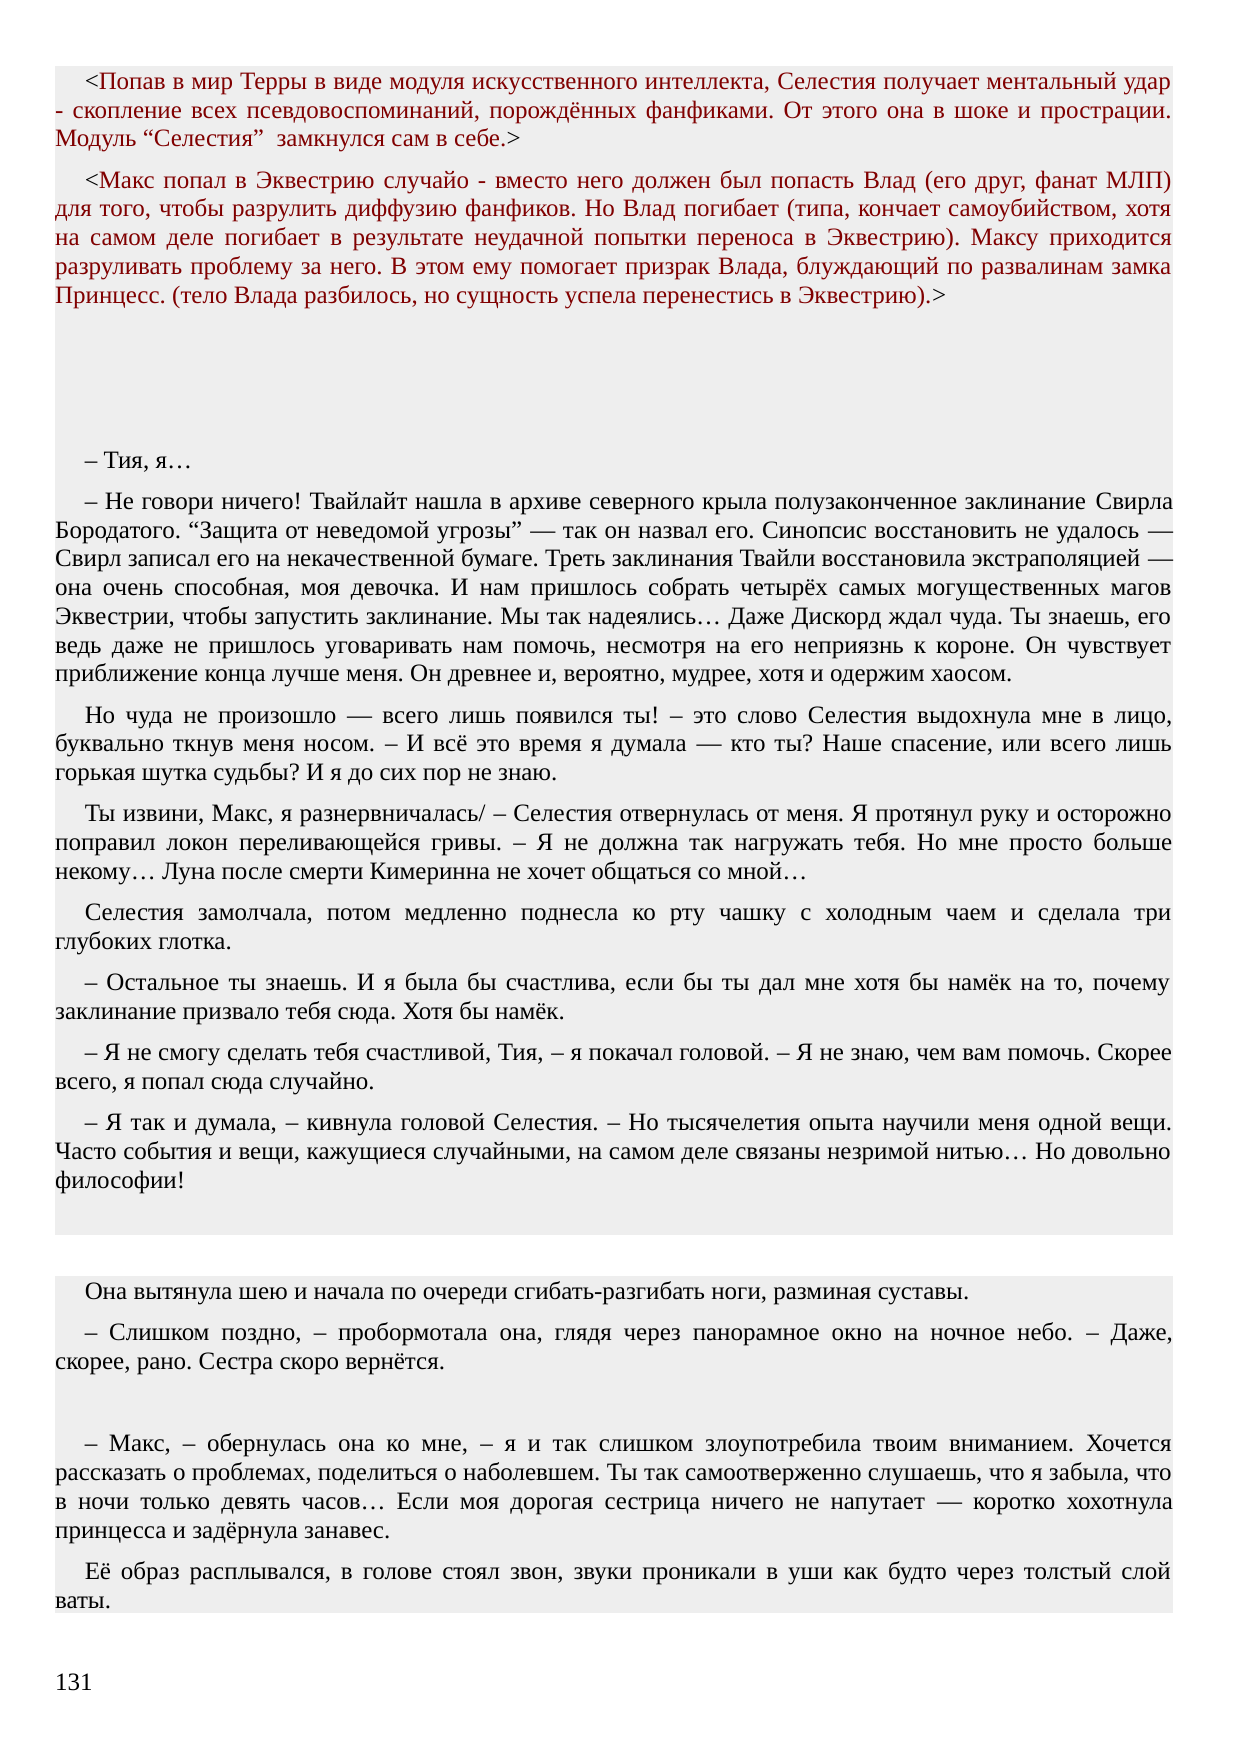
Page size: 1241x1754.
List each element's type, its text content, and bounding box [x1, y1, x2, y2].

text Ты извини, Макс, я разнервничалась/ – Селестия отвернулась от меня. Я протянул руку и осторожно поправил локон переливающейся гривы. – Я не должна так нагружать тебя. Но мне просто больше некому… Луна после смерти Кимеринна не хочет общаться со мной… [55, 798, 1173, 885]
text – Остальное ты знаешь. И я была бы счастлива, если бы ты дал мне хотя бы намёк на то, почему заклинание призвало тебя сюда. Хотя бы намёк. [55, 967, 1173, 1025]
text Но чуда не произошло — всего лишь появился ты! – это слово Селестия выдохнула мне в лицо, буквально ткнув меня носом. – И всё это время я думала — кто ты? Наше спасение, или всего лишь горькая шутка судьбы? И я до сих пор не знаю. [55, 700, 1173, 786]
text Её образ расплывался, в голове стоял звон, звуки проникали в уши как будто через толстый слой ваты. [55, 1556, 1173, 1613]
text – Слишком поздно, – пробормотала она, глядя через панорамное окно на ночное небо. – Даже, скорее, рано. Сестра скоро вернётся. [55, 1317, 1173, 1375]
text – Я так и думала, – кивнула головой Селестия. – Но тысячелетия опыта научили меня одной вещи. Часто события и вещи, кажущиеся случайными, на самом деле связаны незримой нитью… Но довольно философии! [55, 1107, 1173, 1193]
text – Не говори ничего! Твайлайт нашла в архиве северного крыла полузаконченное заклинание Cвирла Бородатого. “Защита от неведомой угрозы” — так он назвал его. Синопсис восстановить не удалось — Свирл записал его на некачественной бумаге. Треть заклинания Твайли восстановила экстраполяцией — она очень способная, моя девочка. И нам пришлось собрать четырёх самых могущественных магов Эквестрии, чтобы запустить заклинание. Мы так надеялись… Даже Дискорд ждал чуда. Ты знаешь, его ведь даже не пришлось уговаривать нам помочь, несмотря на его неприязнь к короне. Он чувствует приближение конца лучше меня. Он древнее и, вероятно, мудрее, хотя и одержим хаосом. [55, 486, 1173, 687]
text Она вытянула шею и начала по очереди сгибать-разгибать ноги, разминая суставы. [55, 1276, 1173, 1305]
text <Попав в мир Терры в виде модуля искусственного интеллекта, Селестия получает ментальный удар - скопление всех псевдовоспоминаний, порождённых фанфиками. От этого она в шоке и прострации. Модуль “Селестия” замкнулся сам в себе.> [55, 66, 1173, 152]
text – Я не смогу сделать тебя счастливой, Тия, – я покачал головой. – Я не знаю, чем вам помочь. Скорее всего, я попал сюда случайно. [55, 1037, 1173, 1095]
text – Макс, – обернулась она ко мне, – я и так слишком злоупотребила твоим вниманием. Хочется рассказать о проблемах, поделиться о наболевшем. Ты так самоотверженно слушаешь, что я забыла, что в ночи только девять часов… Если моя дорогая сестрица ничего не напутает — коротко хохотнула принцесса и задёрнула занавес. [55, 1428, 1173, 1543]
text – Тия, я… [55, 445, 1173, 473]
text <Макс попал в Эквестрию случайо - вместо него должен был попасть Влад (его друг, фанат МЛП) для того, чтобы разрулить диффузию фанфиков. Но Влад погибает (типа, кончает самоубийством, хотя на самом деле погибает в результате неудачной попытки переноса в Эквестрию). Максу приходится разруливать проблему за него. В этом ему помогает призрак Влада, блуждающий по развалинам замка Принцесс. (тело Влада разбилось, но сущность успела перенестись в Эквестрию).> [55, 165, 1173, 308]
text Селестия замолчала, потом медленно поднесла ко рту чашку с холодным чаем и сделала три глубоких глотка. [55, 897, 1173, 955]
